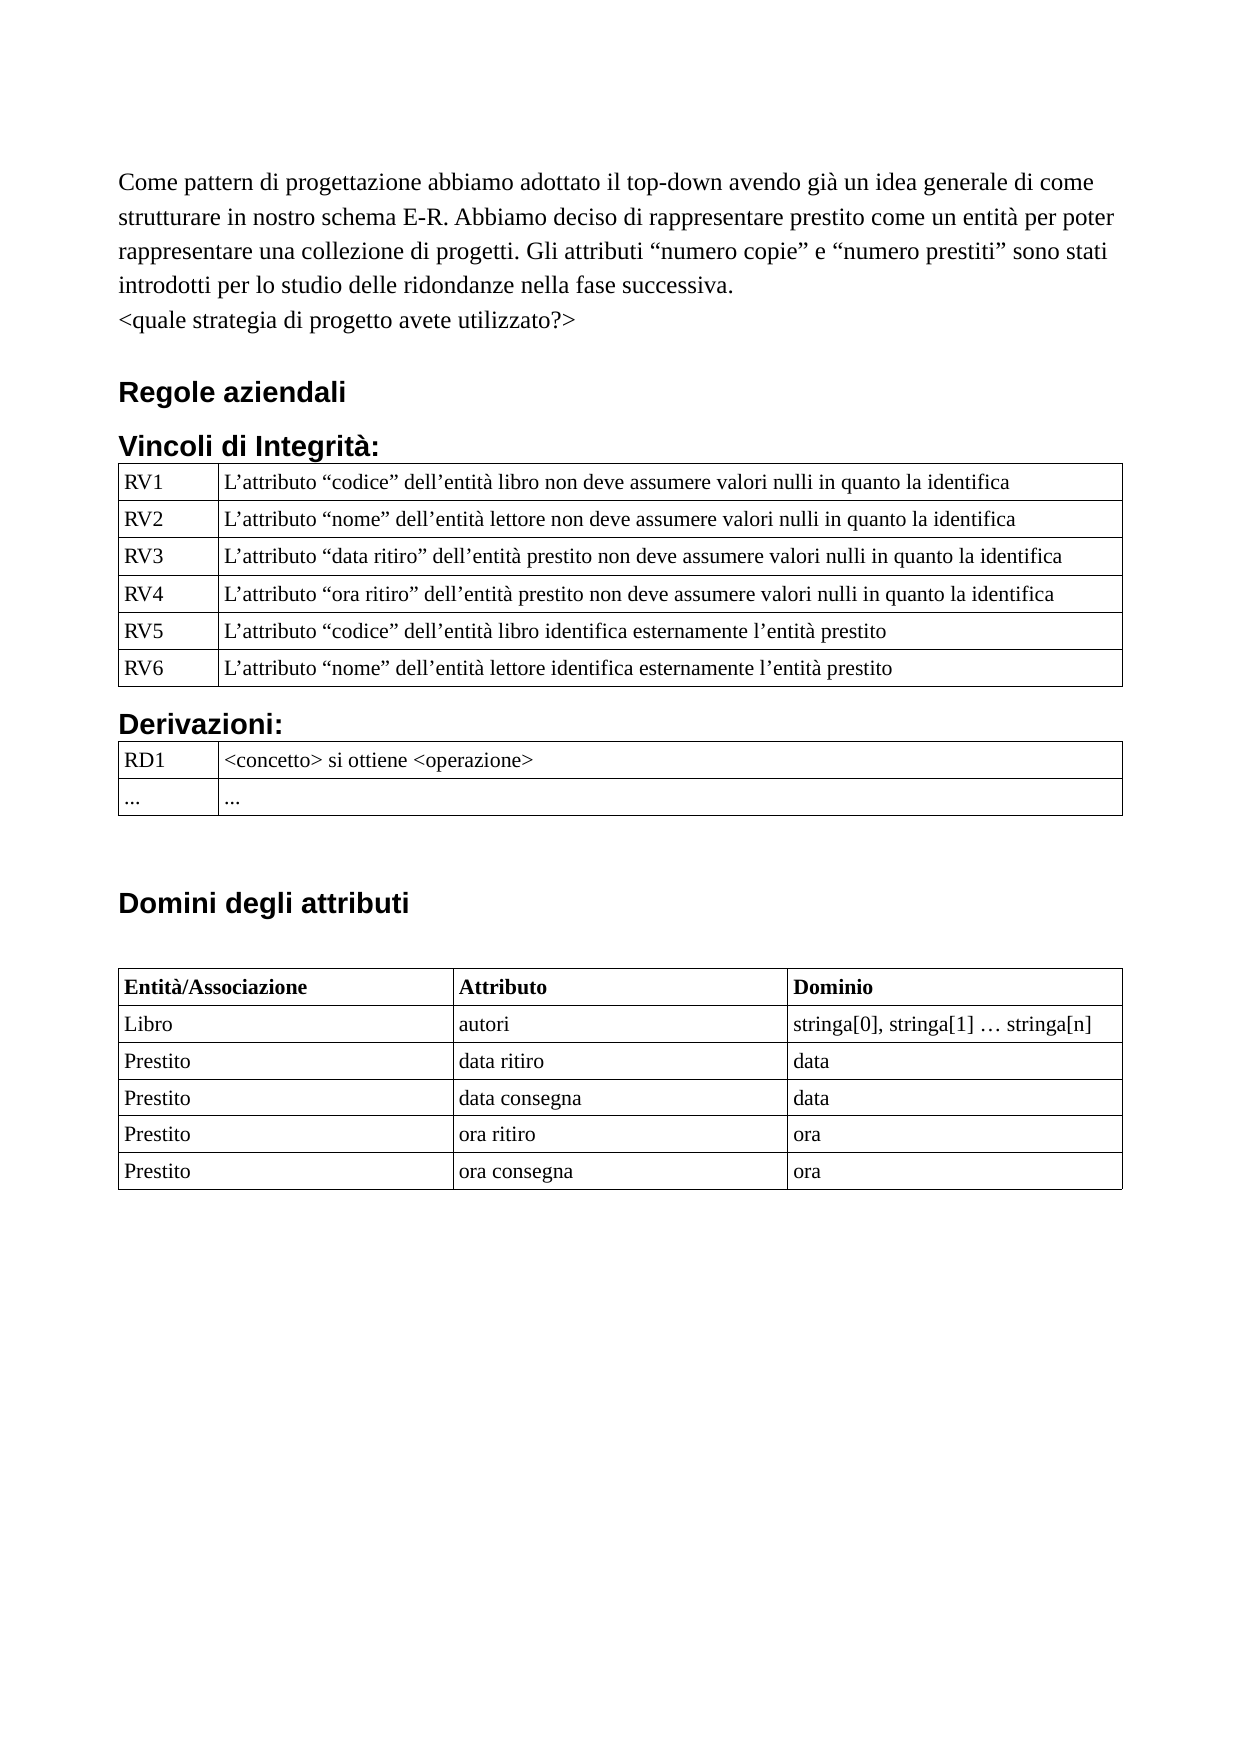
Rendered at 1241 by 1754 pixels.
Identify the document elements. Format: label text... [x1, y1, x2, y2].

table_cell Libro [119, 1006, 453, 1042]
table_cell ora [788, 1116, 1122, 1152]
table_cell RV3 [119, 538, 218, 574]
table_cell L’attributo “nome” dell’entità lettore non deve assumere valori nulli in quanto la identifica [219, 501, 1122, 537]
table_cell data consegna [454, 1080, 787, 1115]
table_cell data ritiro [454, 1043, 787, 1079]
subtitle Derivazioni: [118, 707, 1122, 741]
table_cell ... [119, 779, 218, 815]
table_cell data [788, 1043, 1122, 1079]
table_cell Prestito [119, 1043, 453, 1079]
table_cell RV6 [119, 650, 218, 686]
table_cell autori [454, 1006, 787, 1042]
table_cell L’attributo “data ritiro” dell’entità prestito non deve assumere valori nulli in quanto la identifica [219, 538, 1122, 574]
table_cell ora ritiro [454, 1116, 787, 1152]
table_cell ... [219, 779, 1122, 815]
text Come pattern di progettazione abbiamo adottato il top-down avendo già un idea generale di come strutturare in nostro schema E-R. Abbiamo deciso di rappresentare prestito come un entità per poter rappresentare una collezione di progetti. Gli attributi “numero copie” e “numero prestiti” sono stati introdotti per lo studio delle ridondanze nella fase successiva. <quale strategia di progetto avete utilizzato?> [118, 167, 1122, 334]
table_cell L’attributo “ora ritiro” dell’entità prestito non deve assumere valori nulli in quanto la identifica [219, 576, 1122, 612]
subtitle Vincoli di Integrità: [118, 429, 1122, 463]
table_header Entità/Associazione [119, 969, 453, 1005]
table_cell Prestito [119, 1153, 453, 1189]
table_cell RV2 [119, 501, 218, 537]
table_cell stringa[0], stringa[1] … stringa[n] [788, 1006, 1122, 1042]
table_header <concetto> si ottiene <operazione> [219, 742, 1122, 778]
table_cell L’attributo “codice” dell’entità libro identifica esternamente l’entità prestito [219, 613, 1122, 649]
subtitle Regole aziendali [118, 375, 1122, 408]
table_cell data [788, 1080, 1122, 1115]
table_cell ora consegna [454, 1153, 787, 1189]
table_header Dominio [788, 969, 1122, 1005]
table_header L’attributo “codice” dell’entità libro non deve assumere valori nulli in quanto la identifica [219, 464, 1122, 500]
table_cell ora [788, 1153, 1122, 1189]
table_cell L’attributo “nome” dell’entità lettore identifica esternamente l’entità prestito [219, 650, 1122, 686]
table_header RD1 [119, 742, 218, 778]
table_header Attributo [454, 969, 787, 1005]
table_cell Prestito [119, 1116, 453, 1152]
table_cell RV4 [119, 576, 218, 612]
table_cell RV5 [119, 613, 218, 649]
table_header RV1 [119, 464, 218, 500]
table_cell Prestito [119, 1080, 453, 1115]
subtitle Domini degli attributi [118, 886, 1122, 919]
